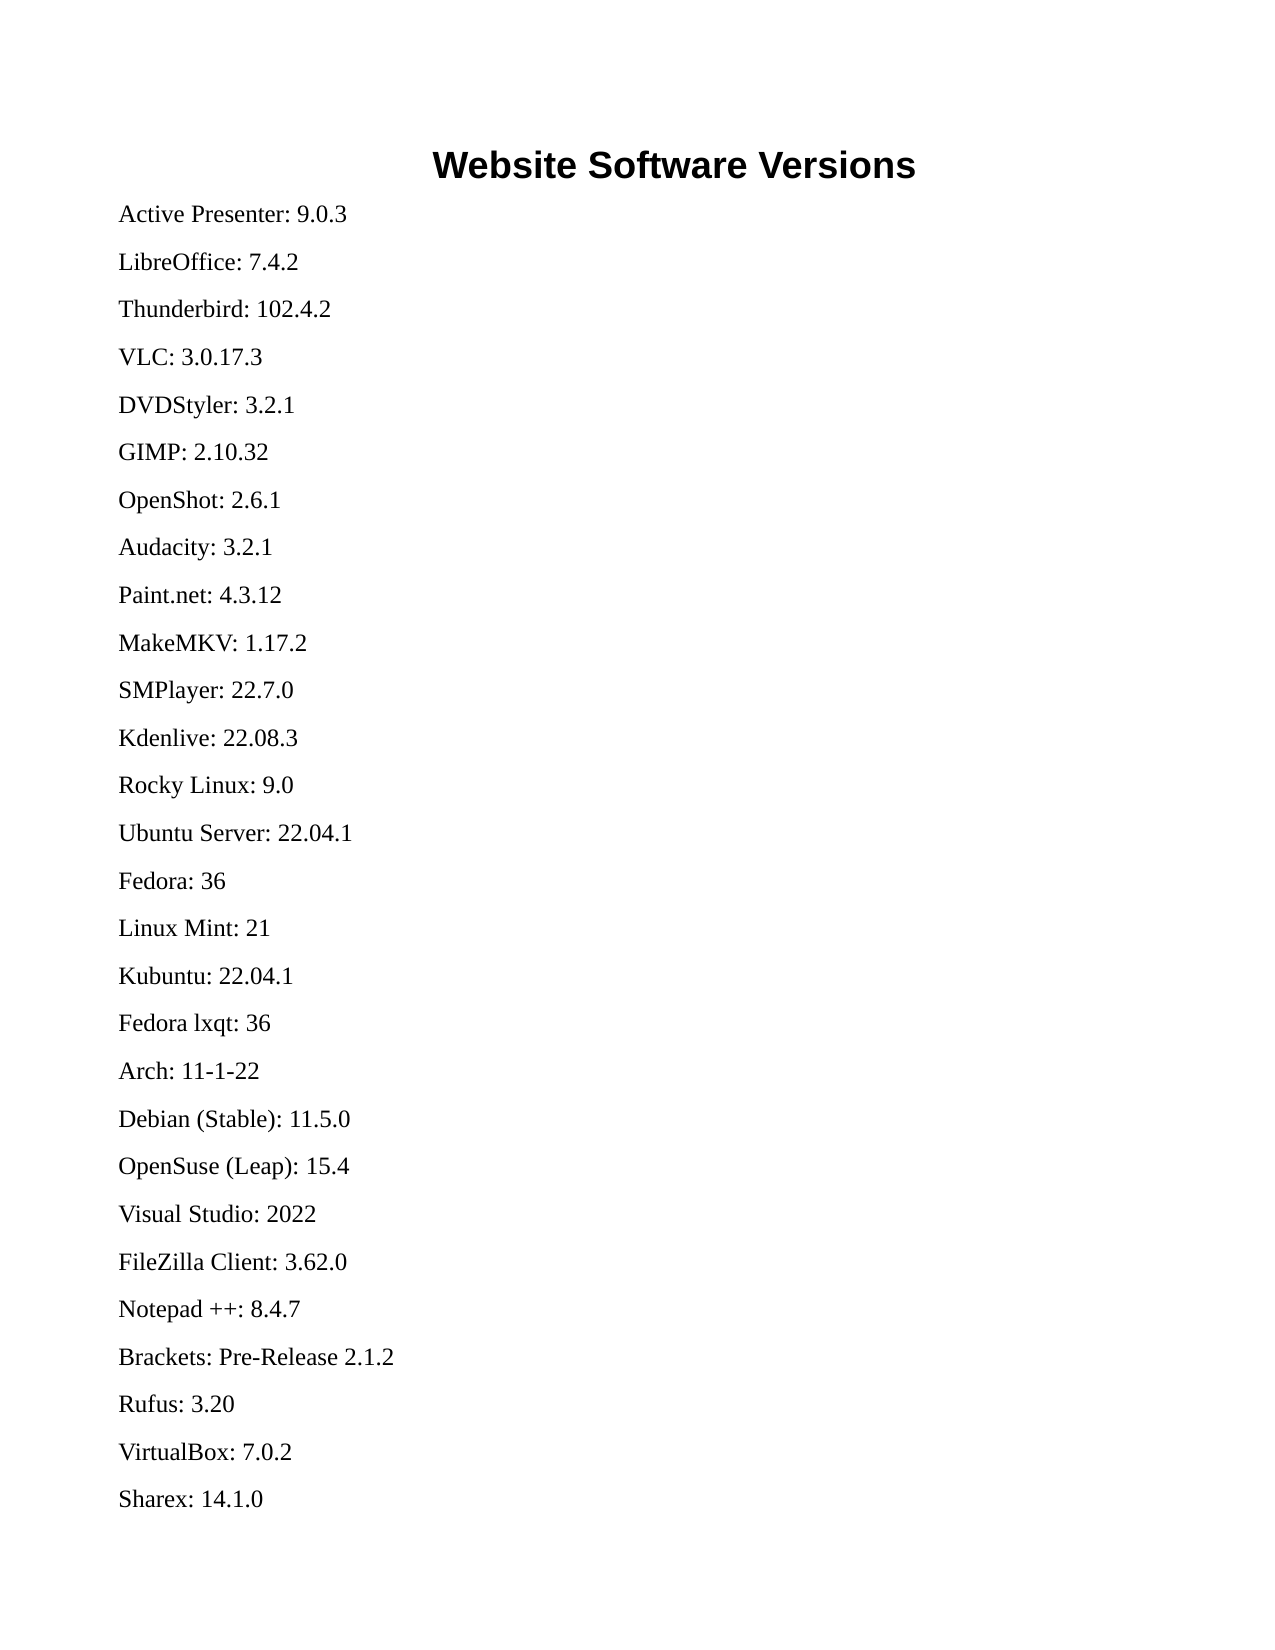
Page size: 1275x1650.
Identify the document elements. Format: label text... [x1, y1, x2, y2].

text DVDStyler: 3.2.1 [118, 390, 1157, 418]
text Rocky Linux: 9.0 [118, 771, 1157, 799]
text GIMP: 2.10.32 [118, 437, 1157, 466]
text Arch: 11-1-22 [118, 1056, 1157, 1085]
text Kdenlive: 22.08.3 [118, 723, 1157, 752]
text FileZilla Client: 3.62.0 [118, 1247, 1157, 1275]
text OpenSuse (Leap): 15.4 [118, 1151, 1157, 1180]
subtitle Website Software Versions [118, 143, 1157, 187]
text Kubuntu: 22.04.1 [118, 961, 1157, 990]
text Fedora lxqt: 36 [118, 1008, 1157, 1037]
text Linux Mint: 21 [118, 913, 1157, 942]
text Thunderbird: 102.4.2 [118, 294, 1157, 323]
text Visual Studio: 2022 [118, 1199, 1157, 1228]
text OpenShot: 2.6.1 [118, 485, 1157, 514]
text Brackets: Pre-Release 2.1.2 [118, 1342, 1157, 1371]
text VLC: 3.0.17.3 [118, 342, 1157, 371]
text Notepad ++: 8.4.7 [118, 1294, 1157, 1323]
text Debian (Stable): 11.5.0 [118, 1104, 1157, 1132]
text MakeMKV: 1.17.2 [118, 628, 1157, 656]
text SMPlayer: 22.7.0 [118, 675, 1157, 704]
text Fedora: 36 [118, 866, 1157, 894]
text Paint.net: 4.3.12 [118, 580, 1157, 609]
text Ubuntu Server: 22.04.1 [118, 818, 1157, 847]
text Audacity: 3.2.1 [118, 532, 1157, 561]
text LibreOffice: 7.4.2 [118, 247, 1157, 276]
text Sharex: 14.1.0 [118, 1484, 1157, 1513]
text Rufus: 3.20 [118, 1389, 1157, 1418]
text Active Presenter: 9.0.3 [118, 199, 1157, 228]
text VirtualBox: 7.0.2 [118, 1437, 1157, 1466]
